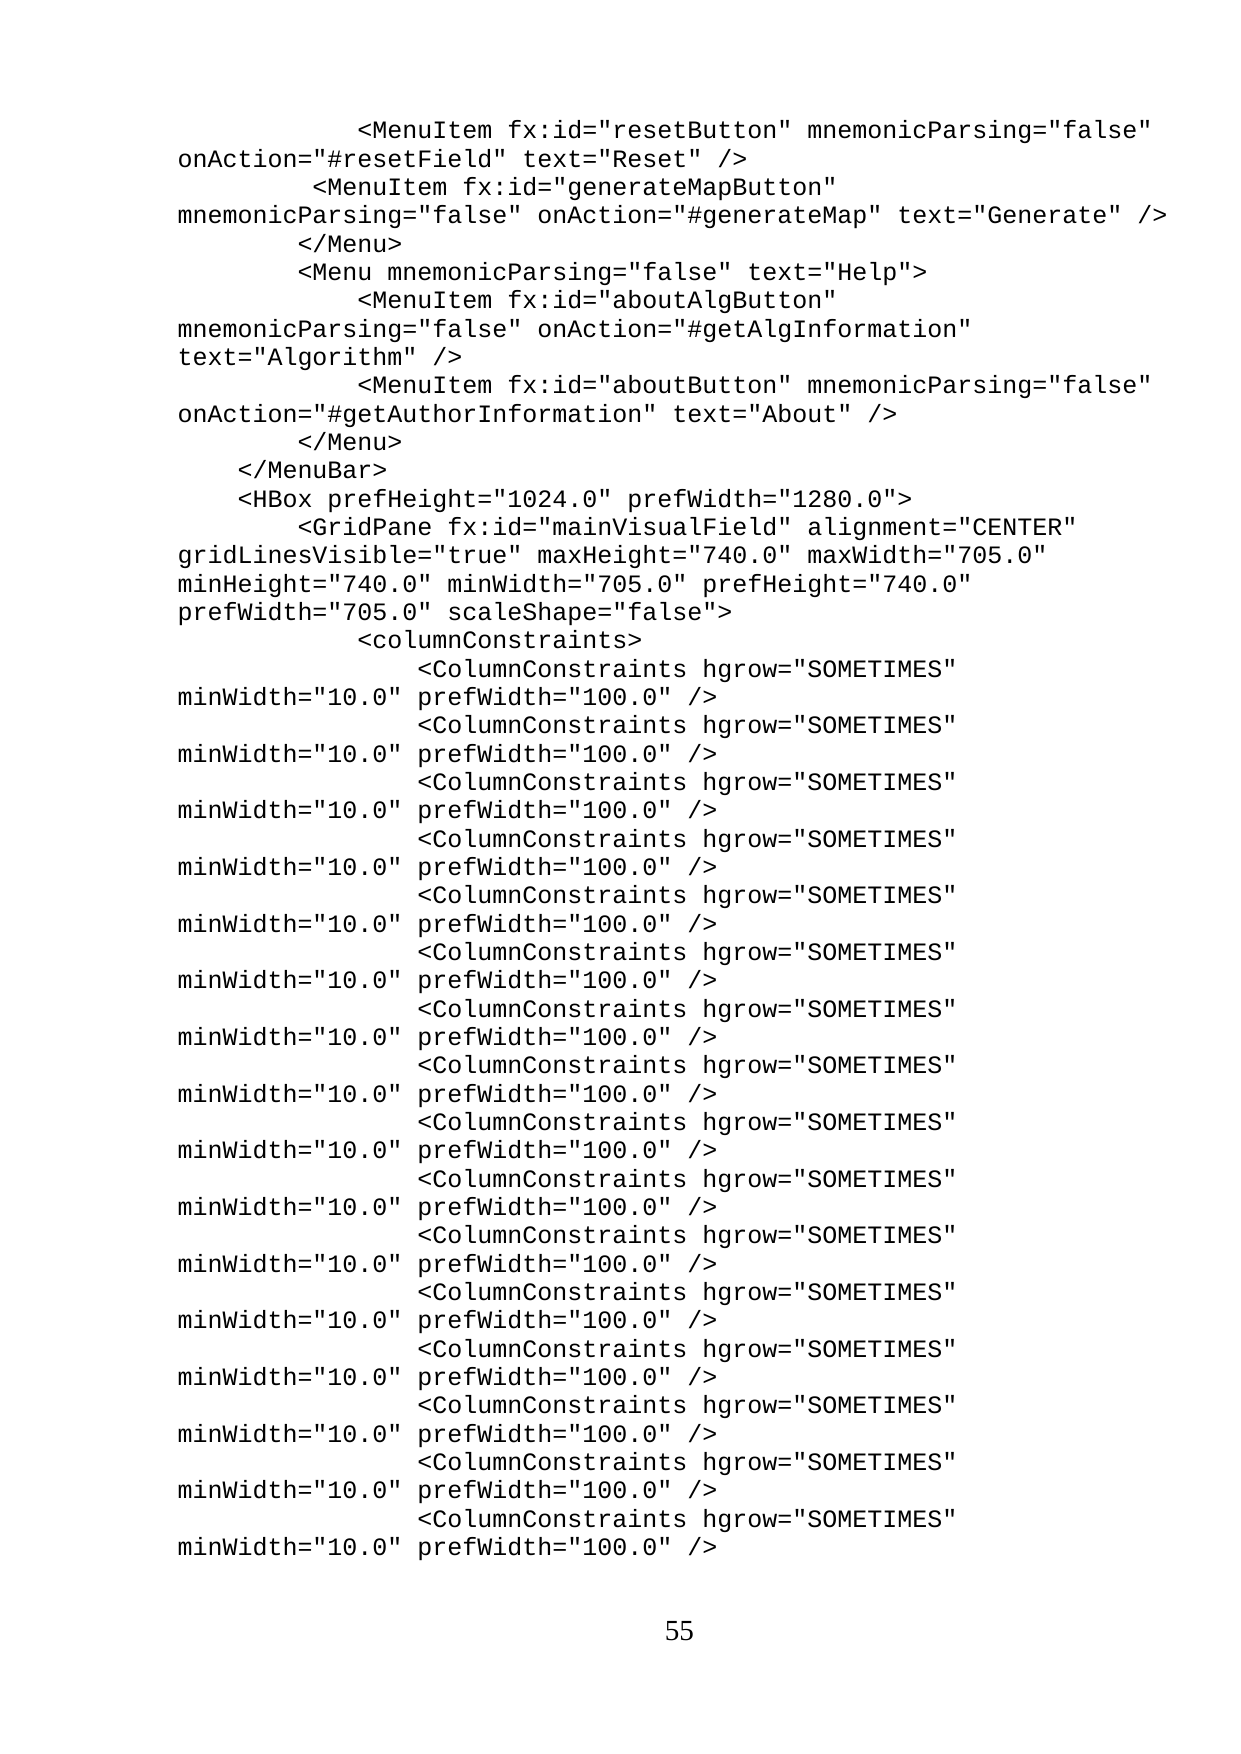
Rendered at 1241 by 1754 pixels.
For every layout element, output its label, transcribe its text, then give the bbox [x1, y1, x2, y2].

text <MenuItem fx:id="resetButton" mnemonicParsing="false" onAction="#resetField" text="Reset" /> [177, 118, 1181, 175]
text <ColumnConstraints hgrow="SOMETIMES" minWidth="10.0" prefWidth="100.0" /> [177, 1223, 1181, 1280]
text <ColumnConstraints hgrow="SOMETIMES" minWidth="10.0" prefWidth="100.0" /> [177, 826, 1181, 883]
text </Menu> [177, 430, 1181, 458]
text <MenuItem fx:id="generateMapButton" mnemonicParsing="false" onAction="#generateMap" text="Generate" /> [177, 175, 1181, 231]
text <ColumnConstraints hgrow="SOMETIMES" minWidth="10.0" prefWidth="100.0" /> [177, 1506, 1181, 1563]
text <ColumnConstraints hgrow="SOMETIMES" minWidth="10.0" prefWidth="100.0" /> [177, 1053, 1181, 1110]
text <ColumnConstraints hgrow="SOMETIMES" minWidth="10.0" prefWidth="100.0" /> [177, 1336, 1181, 1393]
text <MenuItem fx:id="aboutButton" mnemonicParsing="false" onAction="#getAuthorInformation" text="About" /> [177, 373, 1181, 430]
text </MenuBar> [177, 458, 1181, 486]
text <HBox prefHeight="1024.0" prefWidth="1280.0"> [177, 486, 1181, 515]
text <ColumnConstraints hgrow="SOMETIMES" minWidth="10.0" prefWidth="100.0" /> [177, 883, 1181, 940]
text <ColumnConstraints hgrow="SOMETIMES" minWidth="10.0" prefWidth="100.0" /> [177, 1166, 1181, 1223]
text <ColumnConstraints hgrow="SOMETIMES" minWidth="10.0" prefWidth="100.0" /> [177, 1450, 1181, 1506]
text <GridPane fx:id="mainVisualField" alignment="CENTER" gridLinesVisible="true" maxHeight="740.0" maxWidth="705.0" minHeight="740.0" minWidth="705.0" prefHeight="740.0" prefWidth="705.0" scaleShape="false"> [177, 515, 1181, 628]
text <ColumnConstraints hgrow="SOMETIMES" minWidth="10.0" prefWidth="100.0" /> [177, 1110, 1181, 1166]
text <MenuItem fx:id="aboutAlgButton" mnemonicParsing="false" onAction="#getAlgInformation" text="Algorithm" /> [177, 288, 1181, 373]
text </Menu> [177, 231, 1181, 260]
text <ColumnConstraints hgrow="SOMETIMES" minWidth="10.0" prefWidth="100.0" /> [177, 940, 1181, 996]
text <Menu mnemonicParsing="false" text="Help"> [177, 260, 1181, 288]
text <ColumnConstraints hgrow="SOMETIMES" minWidth="10.0" prefWidth="100.0" /> [177, 770, 1181, 826]
text <ColumnConstraints hgrow="SOMETIMES" minWidth="10.0" prefWidth="100.0" /> [177, 656, 1181, 713]
text <ColumnConstraints hgrow="SOMETIMES" minWidth="10.0" prefWidth="100.0" /> [177, 713, 1181, 770]
text <ColumnConstraints hgrow="SOMETIMES" minWidth="10.0" prefWidth="100.0" /> [177, 996, 1181, 1053]
text <ColumnConstraints hgrow="SOMETIMES" minWidth="10.0" prefWidth="100.0" /> [177, 1280, 1181, 1336]
text <columnConstraints> [177, 628, 1181, 656]
text <ColumnConstraints hgrow="SOMETIMES" minWidth="10.0" prefWidth="100.0" /> [177, 1393, 1181, 1450]
